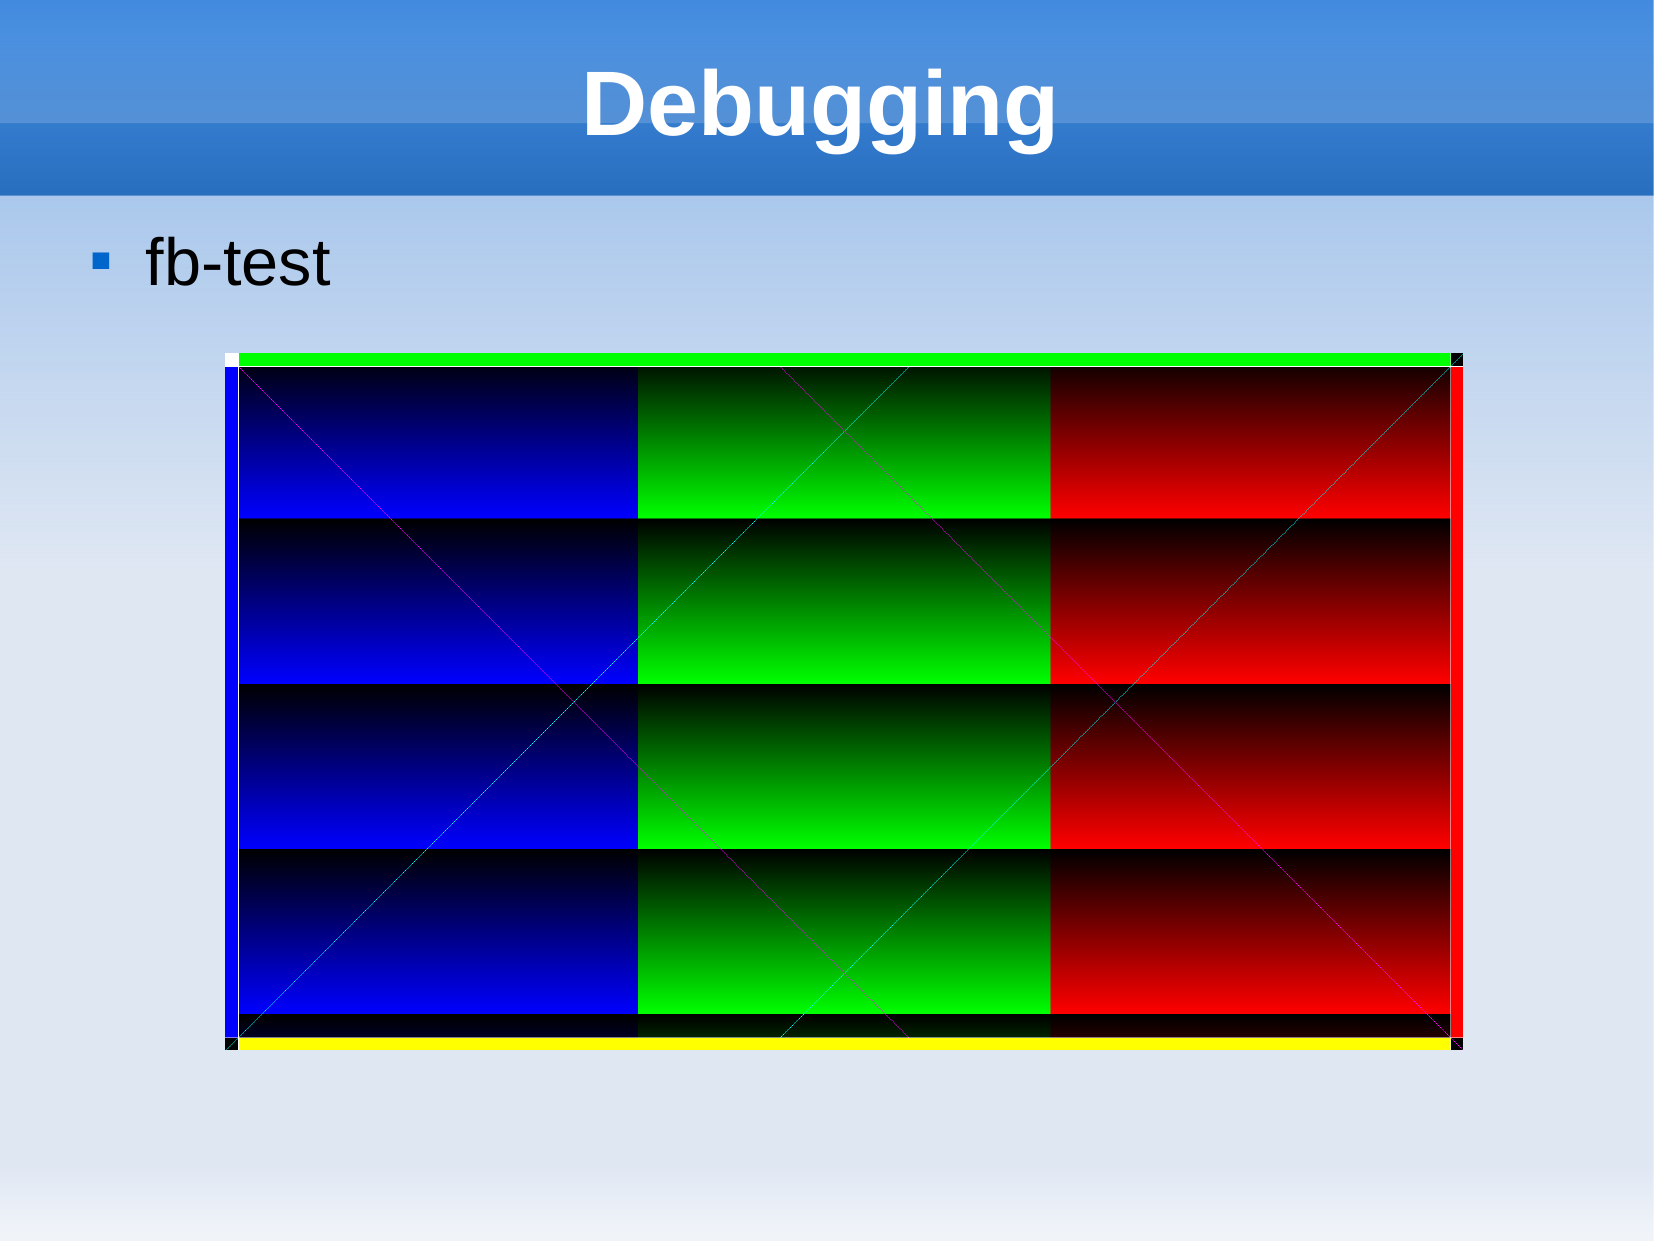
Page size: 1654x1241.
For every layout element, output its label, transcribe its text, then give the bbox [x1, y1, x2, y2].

title Debugging [76, 0, 1565, 208]
list fb-test [75, 225, 1564, 1044]
picture [0, 0, 1654, 1241]
